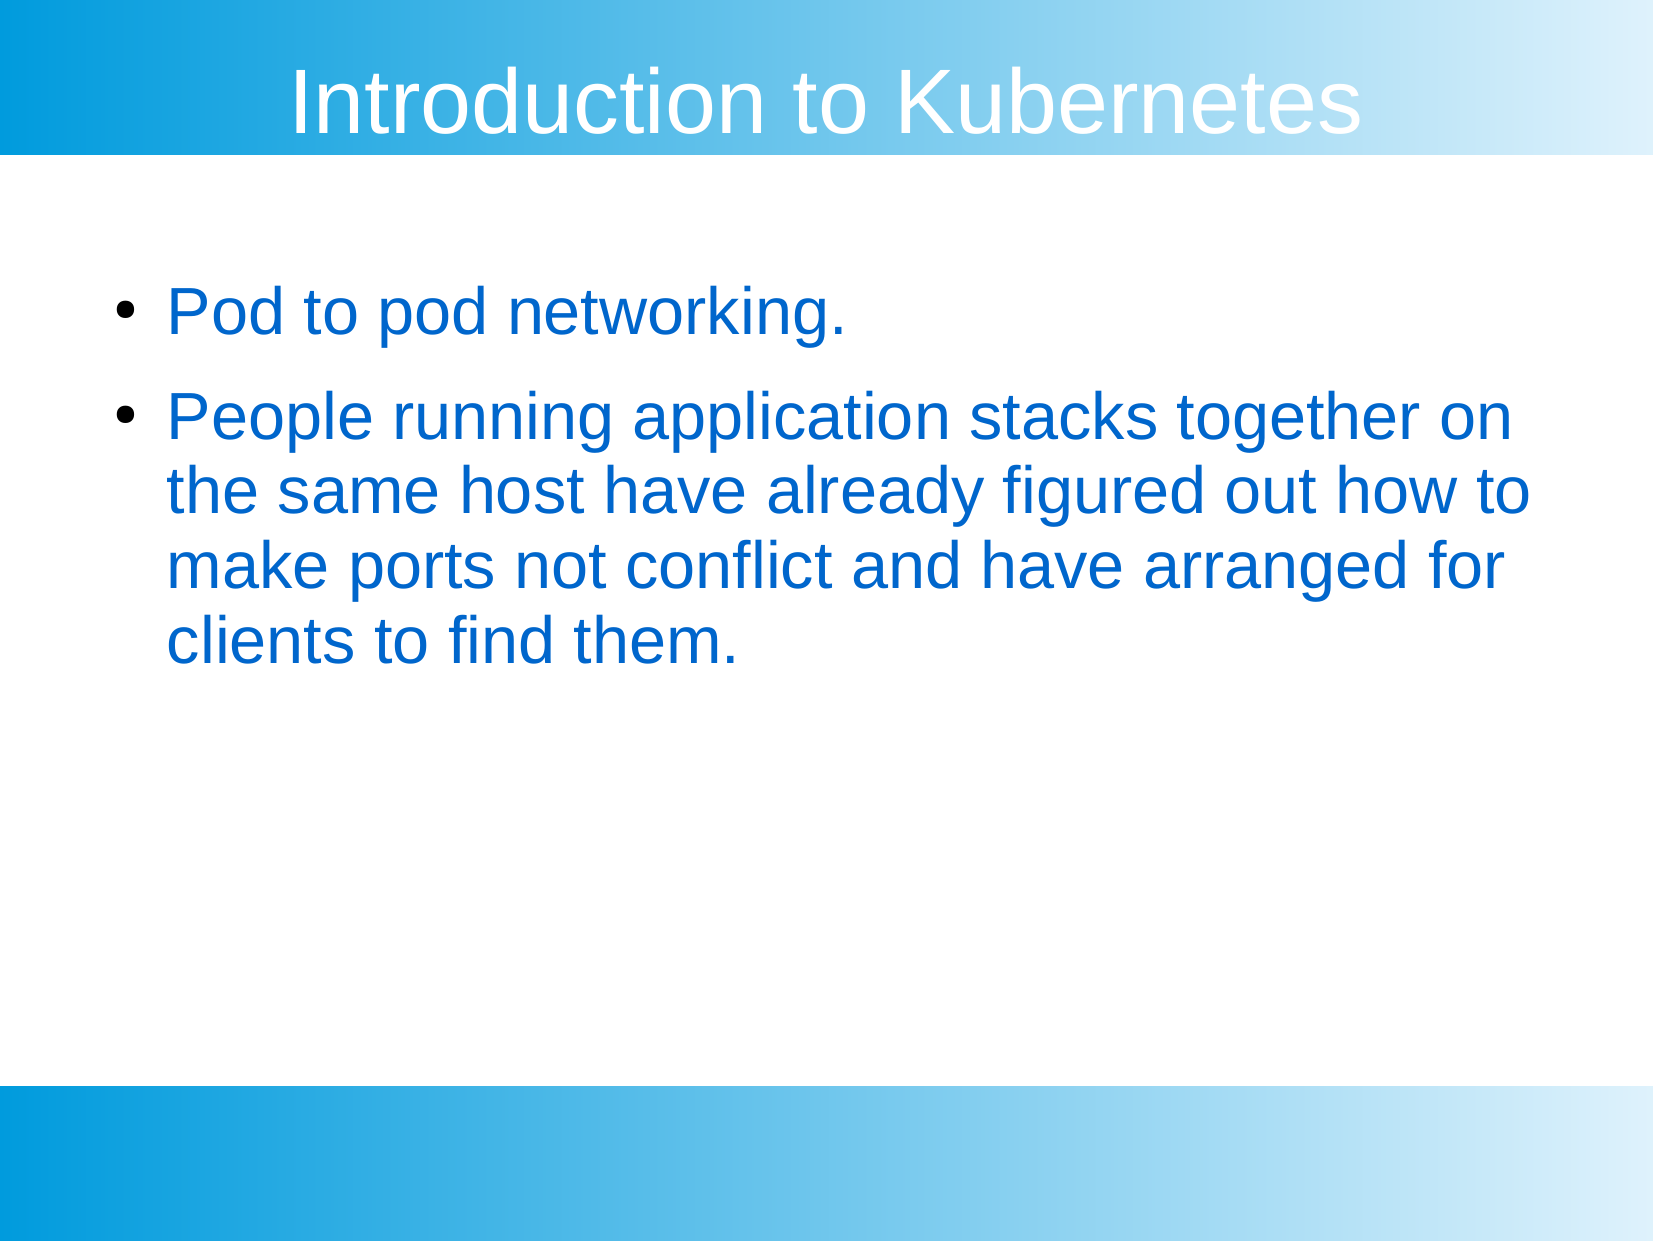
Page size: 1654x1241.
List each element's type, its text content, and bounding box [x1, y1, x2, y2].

title Introduction to Kubernetes [82, 49, 1571, 155]
list Pod to pod networking. People running application stacks together on the same host have already figured out how to make ports not conflict and have arranged for clients to find them. [95, 170, 1585, 636]
